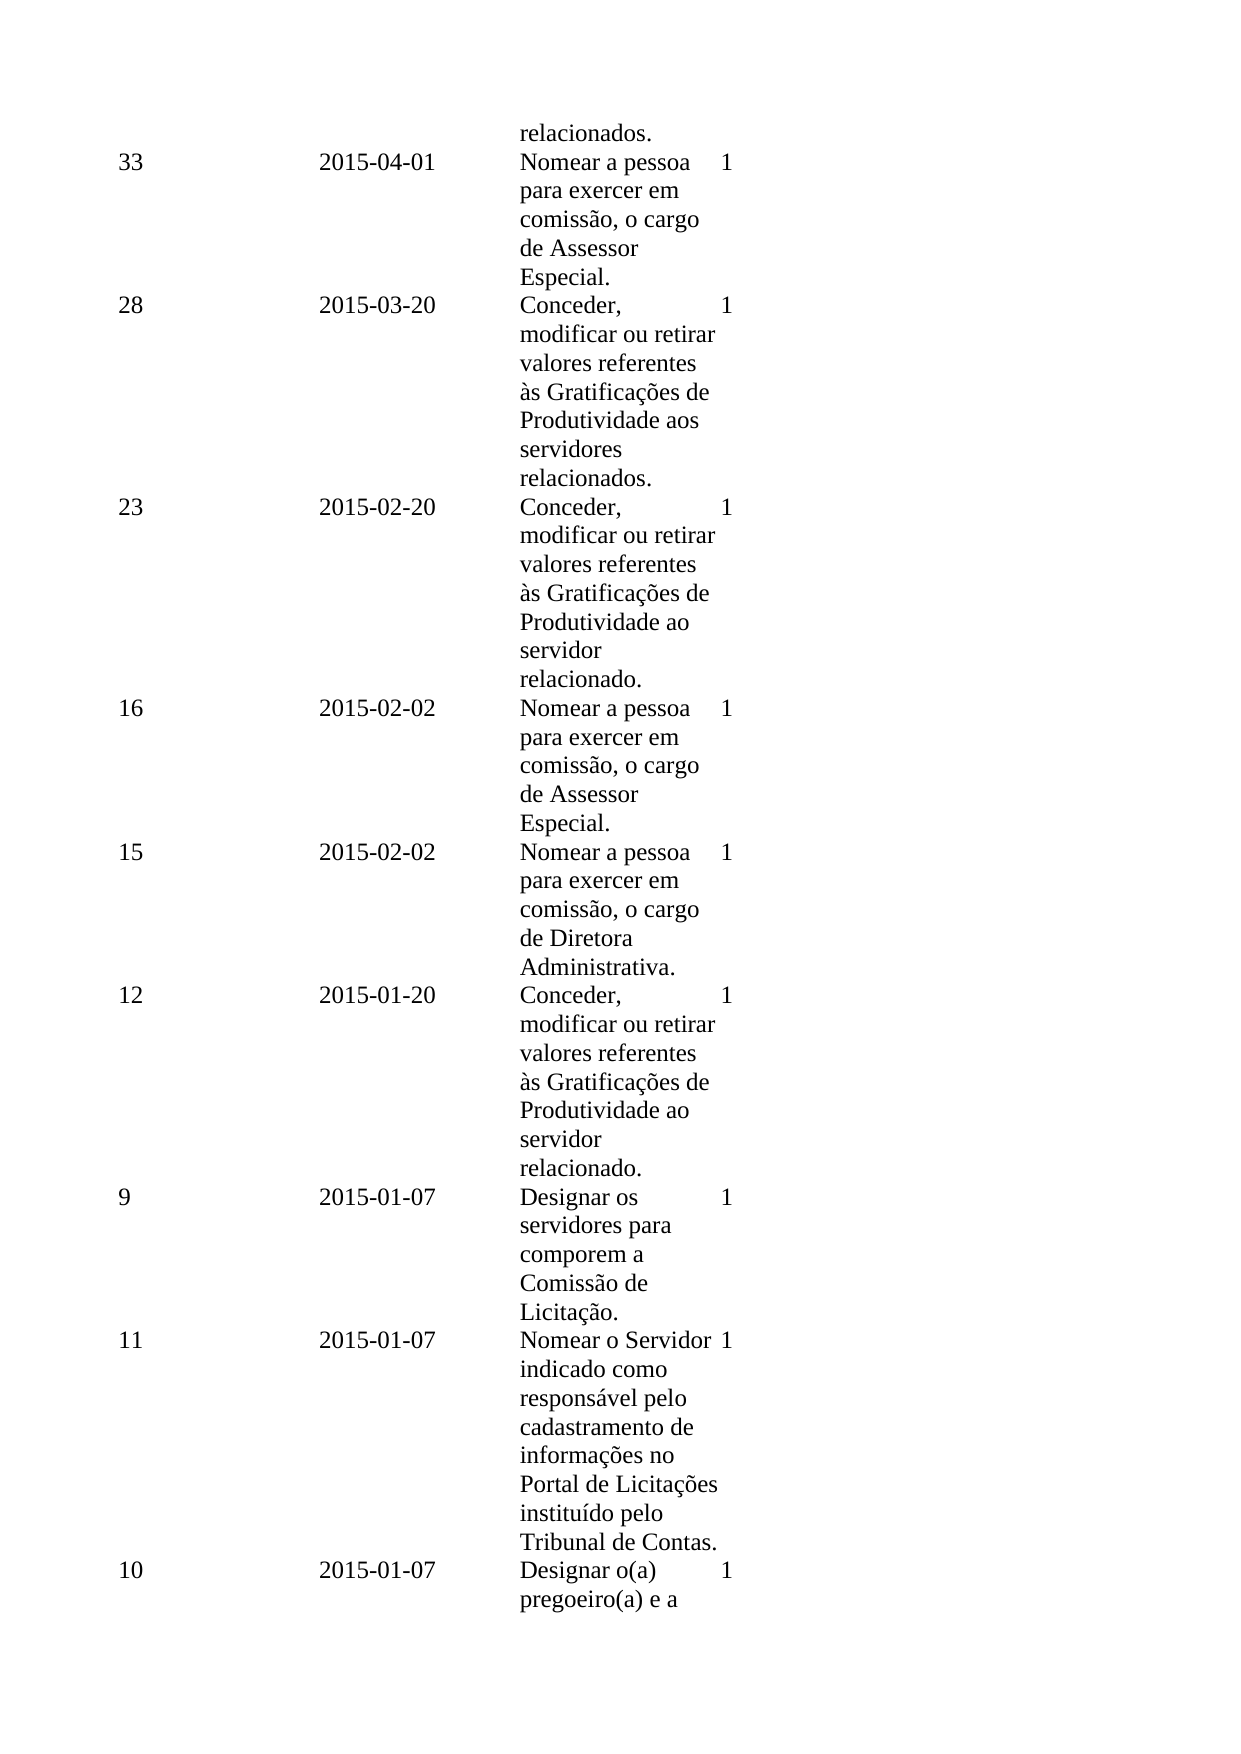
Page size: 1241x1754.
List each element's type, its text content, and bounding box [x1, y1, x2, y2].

table_cell 1 [720, 693, 921, 837]
table_cell 1 [720, 1326, 921, 1556]
table_cell Conceder, modificar ou retirar valores referentes às Gratificações de Produtividade ao servidor relacionado. [520, 981, 720, 1182]
table_cell 2015-01-07 [319, 1326, 519, 1556]
table_cell 2015-01-07 [319, 1556, 519, 1613]
table_cell 11 [118, 1326, 319, 1556]
table_cell [118, 118, 319, 147]
table_cell [921, 1182, 1122, 1326]
table_cell 33 [118, 147, 319, 291]
table_cell 1 [720, 1182, 921, 1326]
table_cell Conceder, modificar ou retirar valores referentes às Gratificações de Produtividade ao servidor relacionado. [520, 492, 720, 693]
table_cell [921, 837, 1122, 981]
table_cell [921, 1326, 1122, 1556]
table_cell 2015-01-20 [319, 981, 519, 1182]
table_cell 2015-02-20 [319, 492, 519, 693]
table_cell [720, 118, 921, 147]
table_cell [921, 147, 1122, 291]
table_cell 10 [118, 1556, 319, 1613]
table_cell Designar os servidores para comporem a Comissão de Licitação. [520, 1182, 720, 1326]
table_cell Nomear o Servidor indicado como responsável pelo cadastramento de informações no Portal de Licitações instituído pelo Tribunal de Contas. [520, 1326, 720, 1556]
table_cell 2015-01-07 [319, 1182, 519, 1326]
table_cell 2015-03-20 [319, 291, 519, 492]
table_cell 1 [720, 147, 921, 291]
table_cell 2015-04-01 [319, 147, 519, 291]
table_cell relacionados. [520, 118, 720, 147]
table_cell Designar o(a) pregoeiro(a) e a [520, 1556, 720, 1613]
table_cell 28 [118, 291, 319, 492]
table_cell 1 [720, 492, 921, 693]
table_cell Nomear a pessoa para exercer em comissão, o cargo de Diretora Administrativa. [520, 837, 720, 981]
table_cell 9 [118, 1182, 319, 1326]
table_cell Conceder, modificar ou retirar valores referentes às Gratificações de Produtividade aos servidores relacionados. [520, 291, 720, 492]
table_cell 1 [720, 837, 921, 981]
table_cell 1 [720, 291, 921, 492]
table_cell 2015-02-02 [319, 693, 519, 837]
table_cell [921, 981, 1122, 1182]
table_cell 16 [118, 693, 319, 837]
table_cell Nomear a pessoa para exercer em comissão, o cargo de Assessor Especial. [520, 147, 720, 291]
table_cell 12 [118, 981, 319, 1182]
table_cell 23 [118, 492, 319, 693]
table_cell 2015-02-02 [319, 837, 519, 981]
table_cell [921, 291, 1122, 492]
table_cell [921, 118, 1122, 147]
table_cell [921, 1556, 1122, 1613]
table_cell Nomear a pessoa para exercer em comissão, o cargo de Assessor Especial. [520, 693, 720, 837]
table_cell 1 [720, 1556, 921, 1613]
table_cell [319, 118, 519, 147]
table_cell [921, 693, 1122, 837]
table_cell 15 [118, 837, 319, 981]
table_cell [921, 492, 1122, 693]
table_cell 1 [720, 981, 921, 1182]
